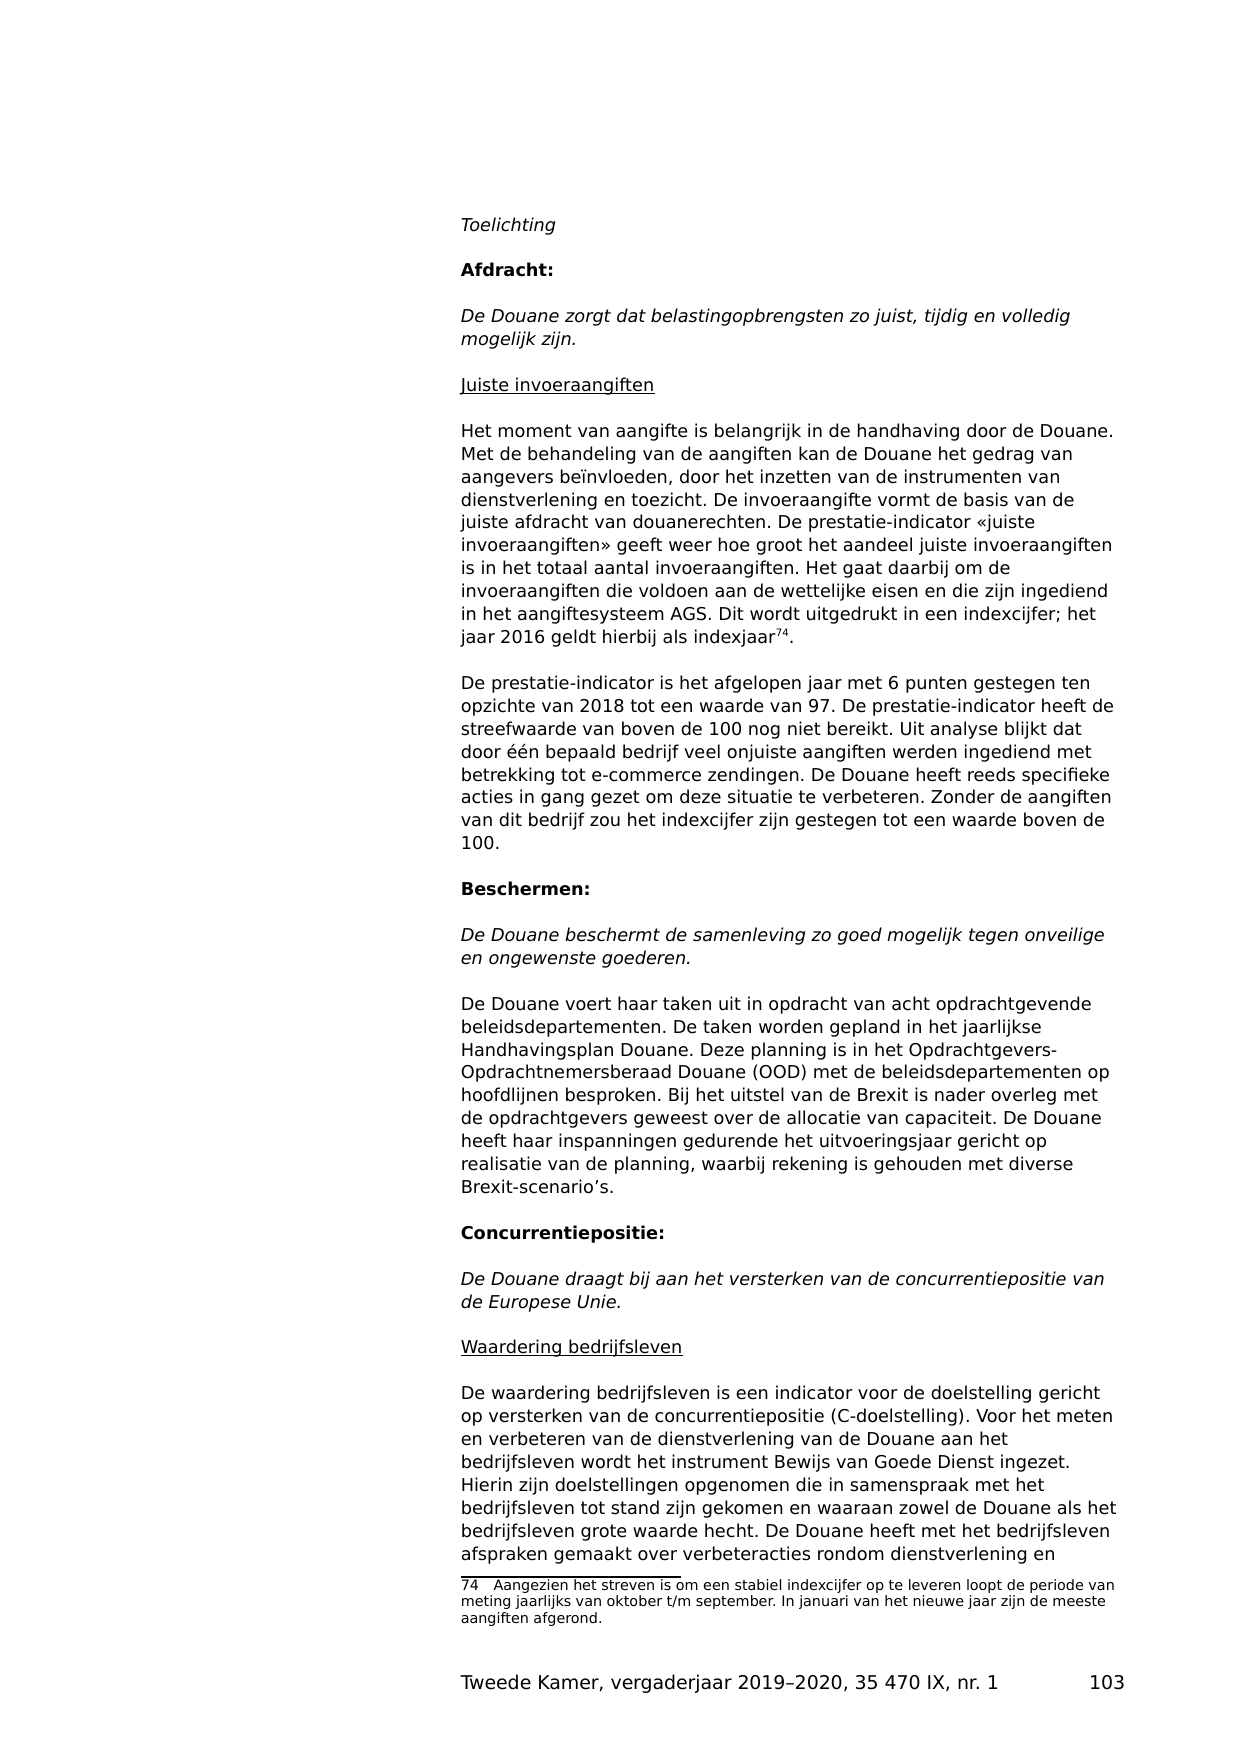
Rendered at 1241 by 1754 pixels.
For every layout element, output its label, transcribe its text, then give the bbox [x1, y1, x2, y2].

text Toelichting [461, 213, 1125, 236]
text De prestatie-indicator is het afgelopen jaar met 6 punten gestegen ten opzichte van 2018 tot een waarde van 97. De prestatie-indicator heeft de streefwaarde van boven de 100 nog niet bereikt. Uit analyse blijkt dat door één bepaald bedrijf veel onjuiste aangiften werden ingediend met betrekking tot e-commerce zendingen. De Douane heeft reeds specifieke acties in gang gezet om deze situatie te verbeteren. Zonder de aangiften van dit bedrijf zou het indexcijfer zijn gestegen tot een waarde boven de 100. [461, 671, 1125, 854]
text Juiste invoeraangiften [461, 373, 1125, 396]
text De Douane beschermt de samenleving zo goed mogelijk tegen onveilige en ongewenste goederen. [461, 923, 1125, 969]
text Waardering bedrijfsleven [461, 1336, 1125, 1358]
text Concurrentiepositie: [461, 1221, 1125, 1244]
text De waardering bedrijfsleven is een indicator voor de doelstelling gericht op versterken van de concurrentiepositie (C-doelstelling). Voor het meten en verbeteren van de dienstverlening van de Douane aan het bedrijfsleven wordt het instrument Bewijs van Goede Dienst ingezet. Hierin zijn doelstellingen opgenomen die in samenspraak met het bedrijfsleven tot stand zijn gekomen en waaraan zowel de Douane als het bedrijfsleven grote waarde hecht. De Douane heeft met het bedrijfsleven afspraken gemaakt over verbeteracties rondom dienstverlening en [461, 1381, 1125, 1565]
text Beschermen: [461, 877, 1125, 900]
text Het moment van aangifte is belangrijk in de handhaving door de Douane. Met de behandeling van de aangiften kan de Douane het gedrag van aangevers beïnvloeden, door het inzetten van de instrumenten van dienstverlening en toezicht. De invoeraangifte vormt de basis van de juiste afdracht van douanerechten. De prestatie-indicator «juiste invoeraangiften» geeft weer hoe groot het aandeel juiste invoeraangiften is in het totaal aantal invoeraangiften. Het gaat daarbij om de invoeraangiften die voldoen aan de wettelijke eisen en die zijn ingediend in het aangiftesysteem AGS. Dit wordt uitgedrukt in een indexcijfer; het jaar 2016 geldt hierbij als indexjaar. [461, 419, 1125, 648]
text De Douane draagt bij aan het versterken van de concurrentiepositie van de Europese Unie. [461, 1267, 1125, 1313]
text Afdracht: [461, 258, 1125, 281]
text De Douane voert haar taken uit in opdracht van acht opdrachtgevende beleidsdepartementen. De taken worden gepland in het jaarlijkse Handhavingsplan Douane. Deze planning is in het Opdrachtgevers-Opdrachtnemersberaad Douane (OOD) met de beleidsdepartementen op hoofdlijnen besproken. Bij het uitstel van de Brexit is nader overleg met de opdrachtgevers geweest over de allocatie van capaciteit. De Douane heeft haar inspanningen gedurende het uitvoeringsjaar gericht op realisatie van de planning, waarbij rekening is gehouden met diverse Brexit-scenario’s. [461, 992, 1125, 1198]
text __Aangezien het streven is om een stabiel indexcijfer op te leveren loopt de periode van meting jaarlijks van oktober t/m september. In januari van het nieuwe jaar zijn de meeste aangiften afgerond. [461, 1577, 1125, 1627]
text De Douane zorgt dat belastingopbrengsten zo juist, tijdig en volledig mogelijk zijn. [461, 304, 1125, 350]
